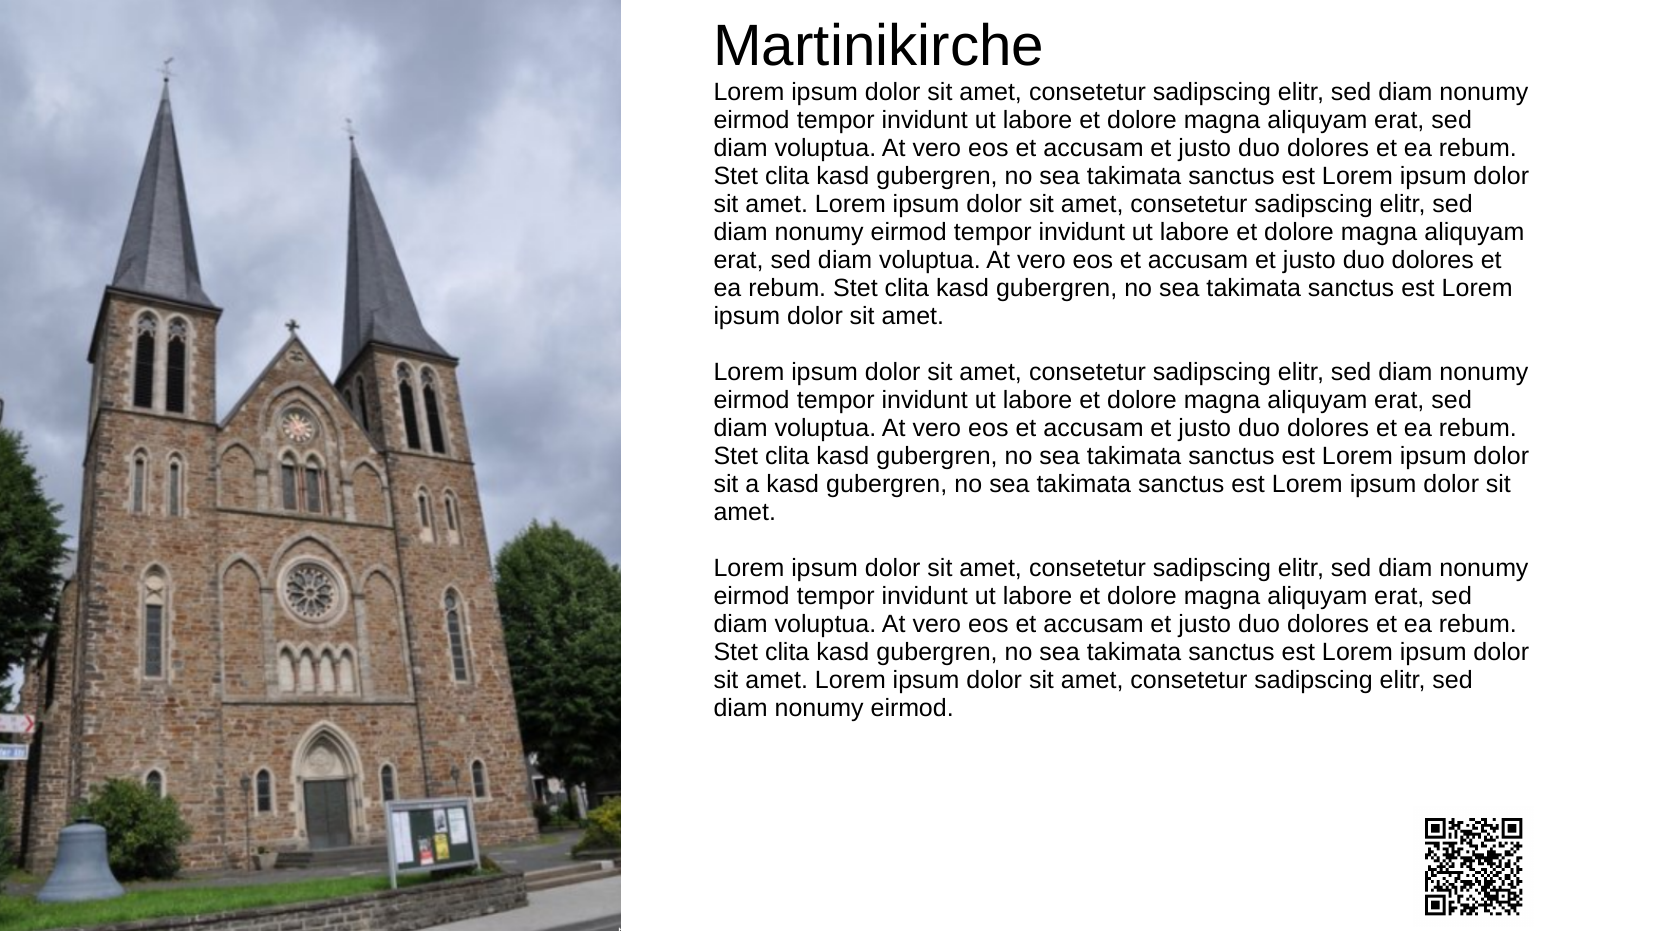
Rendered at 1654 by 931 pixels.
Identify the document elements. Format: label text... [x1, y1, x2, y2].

picture [1413, 806, 1534, 927]
picture [0, 0, 621, 931]
title Martinikirche Lorem ipsum dolor sit amet, consetetur sadipscing elitr, sed diam nonumy eirmod tempor invidunt ut labore et dolore magna aliquyam erat, sed diam voluptua. At vero eos et accusam et justo duo dolores et ea rebum. Stet clita kasd gubergren, no sea takimata sanctus est Lorem ipsum dolor sit amet. Lorem ipsum dolor sit amet, consetetur sadipscing elitr, sed diam nonumy eirmod tempor invidunt ut labore et dolore magna aliquyam erat, sed diam voluptua. At vero eos et accusam et justo duo dolores et ea rebum. Stet clita kasd gubergren, no sea takimata sanctus est Lorem ipsum dolor sit amet. Lorem ipsum dolor sit amet, consetetur sadipscing elitr, sed diam nonumy eirmod tempor invidunt ut labore et dolore magna aliquyam erat, sed diam voluptua. At vero eos et accusam et justo duo dolores et ea rebum. Stet clita kasd gubergren, no sea takimata sanctus est Lorem ipsum dolor sit a kasd gubergren, no sea takimata sanctus est Lorem ipsum dolor sit amet. Lorem ipsum dolor sit amet, consetetur sadipscing elitr, sed diam nonumy eirmod tempor invidunt ut labore et dolore magna aliquyam erat, sed diam voluptua. At vero eos et accusam et justo duo dolores et ea rebum. Stet clita kasd gubergren, no sea takimata sanctus est Lorem ipsum dolor sit amet. Lorem ipsum dolor sit amet, consetetur sadipscing elitr, sed diam nonumy eirmod. [713, 0, 1535, 764]
